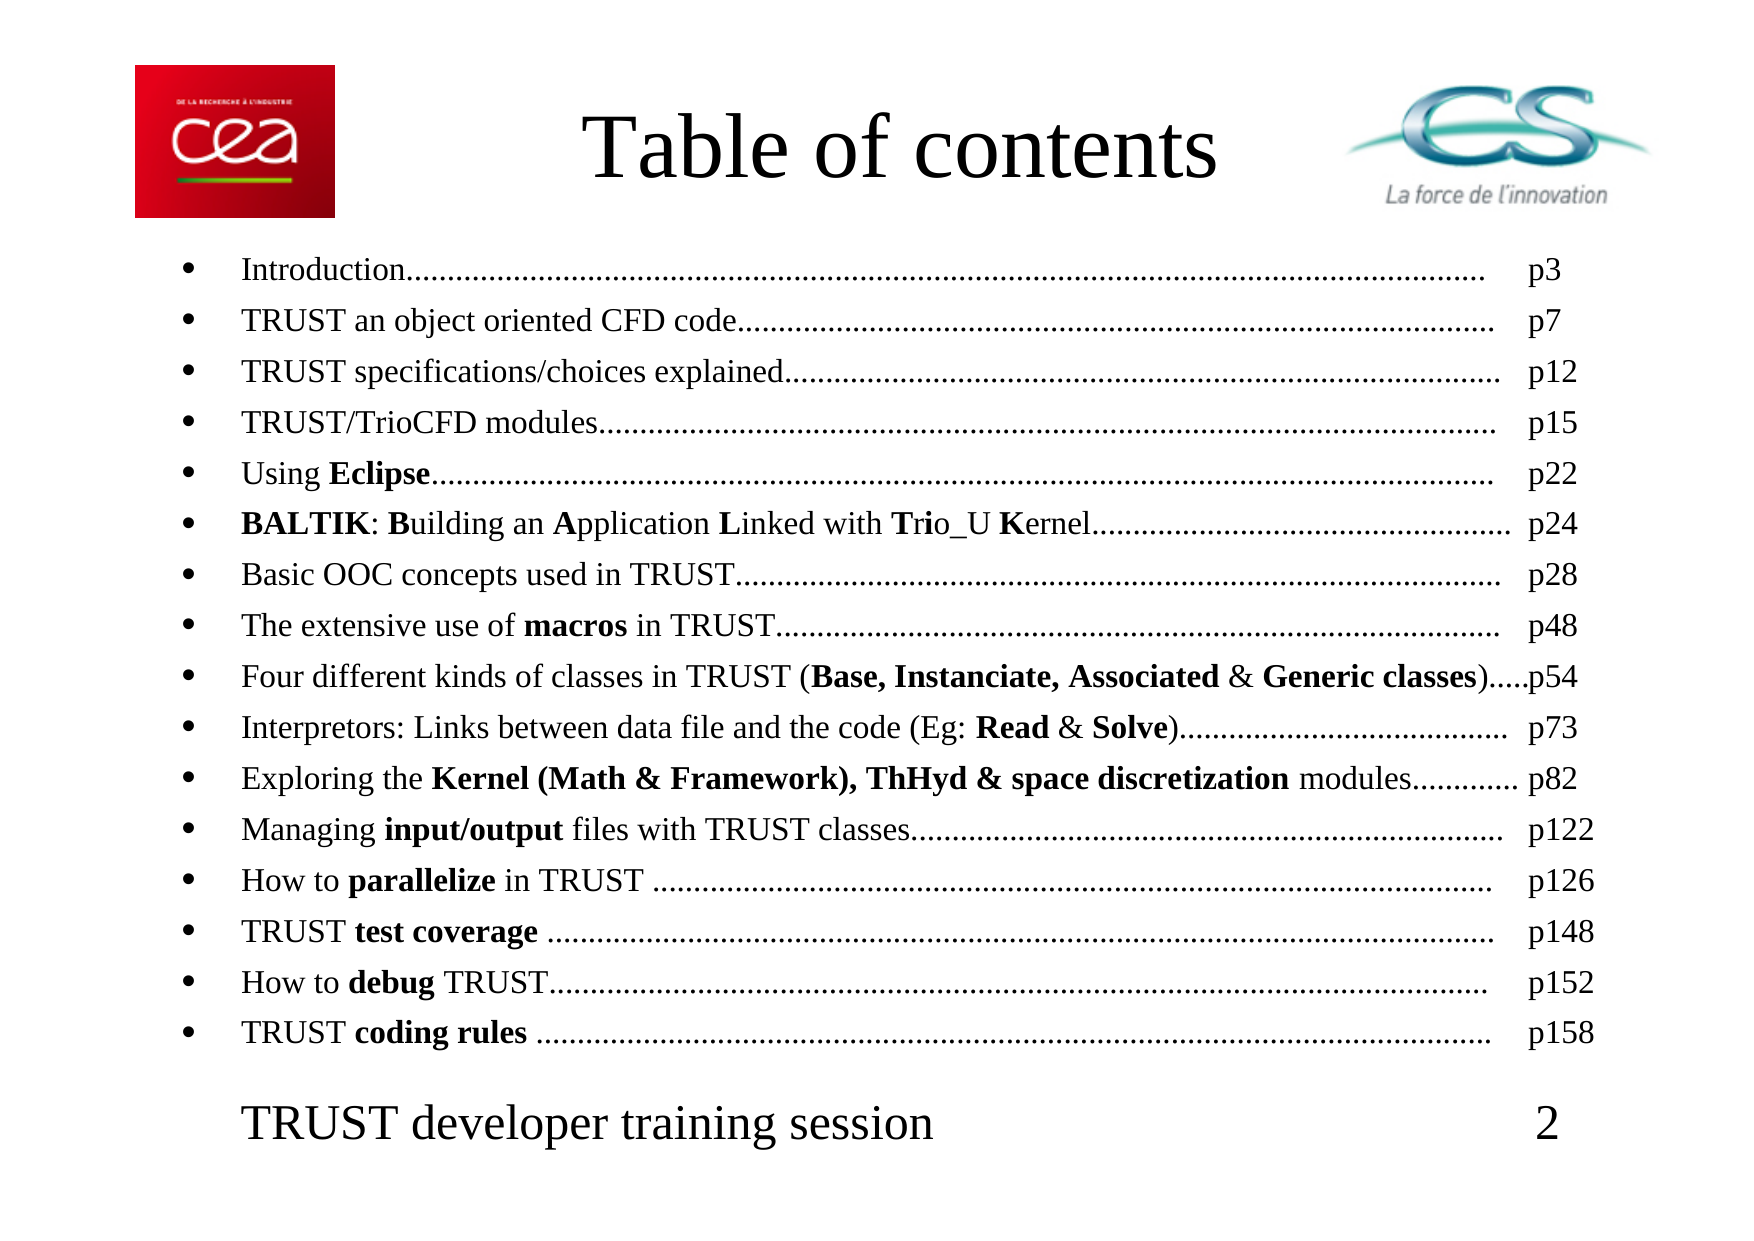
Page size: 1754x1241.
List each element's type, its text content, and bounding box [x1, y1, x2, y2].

list p3 p7 p12 p15 p22 p24 p28 p48 p54 p73 p82 p122 p126 p148 p152 p158 [1453, 244, 1628, 1061]
list Introduction................................................................................................................................... TRUST an object oriented CFD code............................................................................................ TRUST specifications/choices explained....................................................................................... TRUST/TrioCFD modules............................................................................................................. Using Eclipse................................................................................................................................. BALTIK: Building an Application Linked with Trio_U Kernel................................................... Basic OOC concepts used in TRUST............................................................................................. The extensive use of macros in TRUST........................................................................................ Four different kinds of classes in TRUST (Base, Instanciate, Associated & Generic classes)..... Interpretors: Links between data file and the code (Eg: Read & Solve)........................................ Exploring the Kernel (Math & Framework), ThHyd & space discretization modules............. Managing input/output files with TRUST classes........................................................................ How to parallelize in TRUST ...................................................................................................... TRUST test coverage ................................................................................................................... How to debug TRUST.................................................................................................................. TRUST coding rules .................................................................................................................... [166, 244, 1453, 1061]
title Table of contents [225, 23, 1577, 244]
picture [135, 65, 225, 218]
picture [1577, 73, 1662, 218]
